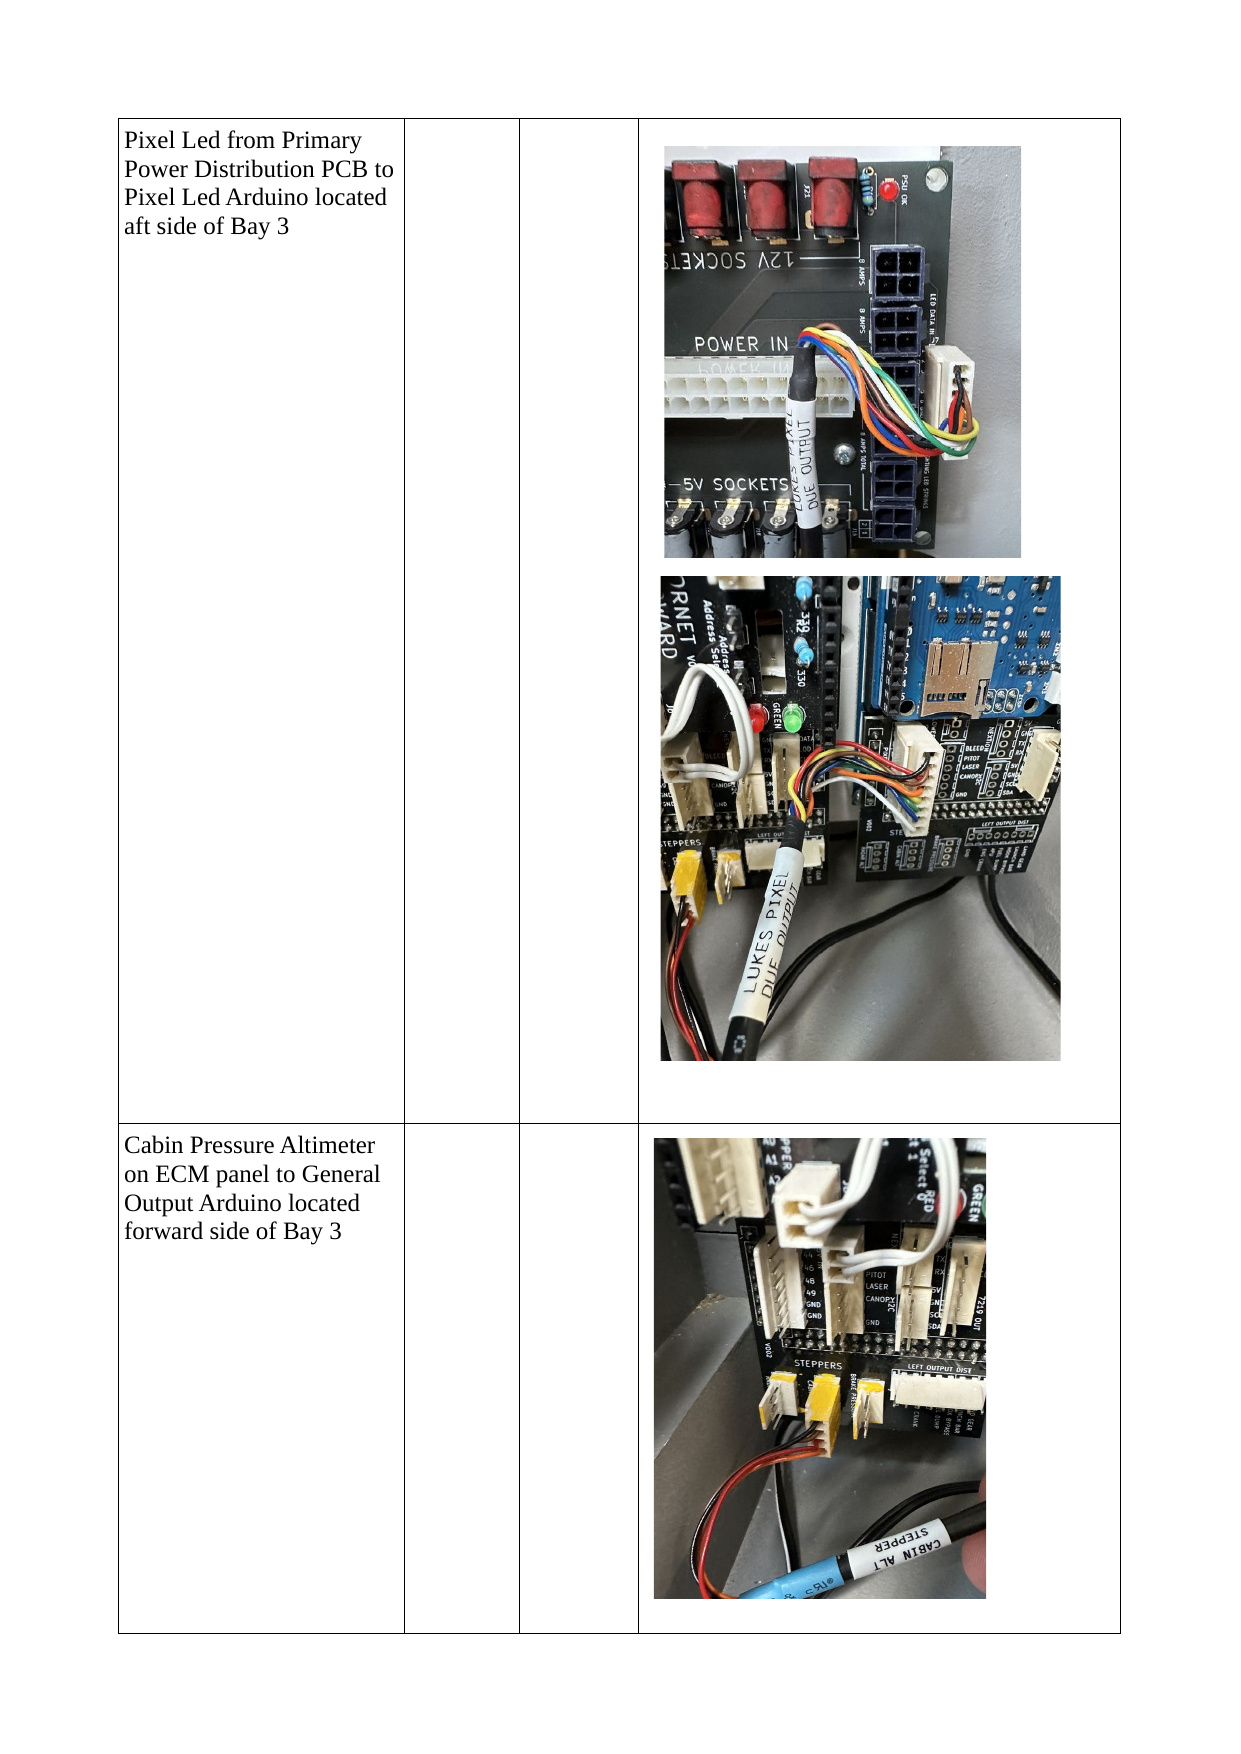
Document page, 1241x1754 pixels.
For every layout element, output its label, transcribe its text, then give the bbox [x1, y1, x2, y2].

table_cell Cabin Pressure Altimeter on ECM panel to General Output Arduino located forward side of Bay 3 [119, 1124, 404, 1633]
picture [664, 146, 1022, 558]
table_cell [520, 119, 638, 1123]
table_cell [405, 119, 519, 1123]
table_cell [520, 1124, 638, 1633]
picture [660, 576, 1061, 1061]
table_cell [405, 1124, 519, 1633]
table_cell [639, 1124, 1120, 1633]
picture [653, 1138, 987, 1599]
table_cell [639, 119, 1120, 1123]
table_cell Pixel Led from Primary Power Distribution PCB to Pixel Led Arduino located aft side of Bay 3 [119, 119, 404, 1123]
